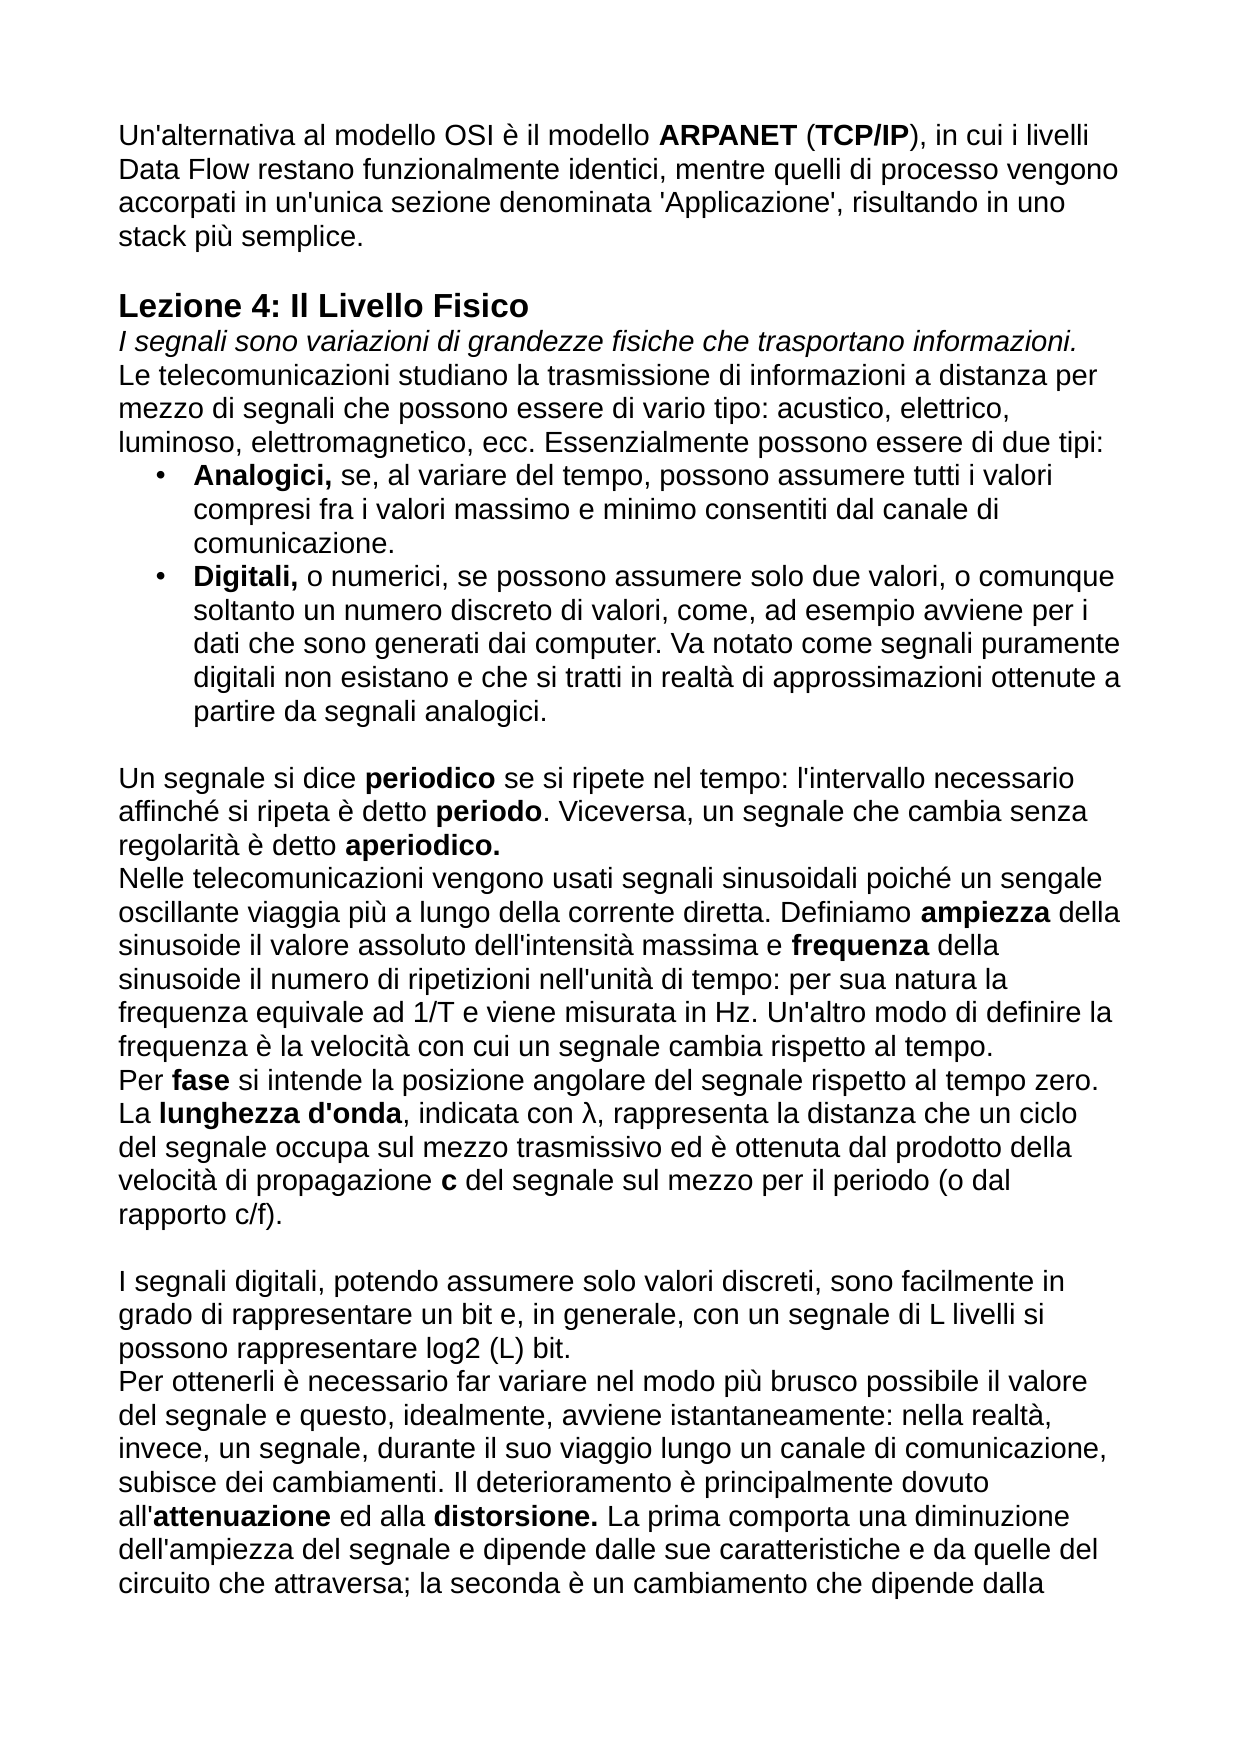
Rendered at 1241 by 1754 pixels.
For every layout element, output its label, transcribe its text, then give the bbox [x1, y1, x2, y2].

text La lunghezza d'onda, indicata con λ, rappresenta la distanza che un ciclo del segnale occupa sul mezzo trasmissivo ed è ottenuta dal prodotto della velocità di propagazione c del segnale sul mezzo per il periodo (o dal rapporto c/f). [118, 1096, 1122, 1230]
text Nelle telecomunicazioni vengono usati segnali sinusoidali poiché un sengale oscillante viaggia più a lungo della corrente diretta. Definiamo ampiezza della sinusoide il valore assoluto dell'intensità massima e frequenza della sinusoide il numero di ripetizioni nell'unità di tempo: per sua natura la frequenza equivale ad 1/T e viene misurata in Hz. Un'altro modo di definire la frequenza è la velocità con cui un segnale cambia rispetto al tempo. [118, 861, 1122, 1063]
text Un segnale si dice periodico se si ripete nel tempo: l'intervallo necessario affinché si ripeta è detto periodo. Viceversa, un segnale che cambia senza regolarità è detto aperiodico. [118, 761, 1122, 861]
text Per fase si intende la posizione angolare del segnale rispetto al tempo zero. [118, 1063, 1122, 1096]
text I segnali digitali, potendo assumere solo valori discreti, sono facilmente in grado di rappresentare un bit e, in generale, con un segnale di L livelli si possono rappresentare log2 (L) bit. [118, 1264, 1122, 1364]
list Digitali, o numerici, se possono assumere solo due valori, o comunque soltanto un numero discreto di valori, come, ad esempio avviene per i dati che sono generati dai computer. Va notato come segnali puramente digitali non esistano e che si tratti in realtà di approssimazioni ottenute a partire da segnali analogici. [156, 559, 1122, 727]
text I segnali sono variazioni di grandezze fisiche che trasportano informazioni. [118, 324, 1122, 358]
list Analogici, se, al variare del tempo, possono assumere tutti i valori compresi fra i valori massimo e minimo consentiti dal canale di comunicazione. [156, 458, 1122, 559]
text Per ottenerli è necessario far variare nel modo più brusco possibile il valore del segnale e questo, idealmente, avviene istantaneamente: nella realtà, invece, un segnale, durante il suo viaggio lungo un canale di comunicazione, subisce dei cambiamenti. Il deterioramento è principalmente dovuto all'attenuazione ed alla distorsione. La prima comporta una diminuzione dell'ampiezza del segnale e dipende dalle sue caratteristiche e da quelle del circuito che attraversa; la seconda è un cambiamento che dipende dalla [118, 1364, 1122, 1599]
text Un'alternativa al modello OSI è il modello ARPANET (TCP/IP), in cui i livelli Data Flow restano funzionalmente identici, mentre quelli di processo vengono accorpati in un'unica sezione denominata 'Applicazione', risultando in uno stack più semplice. [118, 118, 1122, 252]
text Lezione 4: Il Livello Fisico [118, 286, 1122, 324]
text Le telecomunicazioni studiano la trasmissione di informazioni a distanza per mezzo di segnali che possono essere di vario tipo: acustico, elettrico, luminoso, elettromagnetico, ecc. Essenzialmente possono essere di due tipi: [118, 358, 1122, 458]
